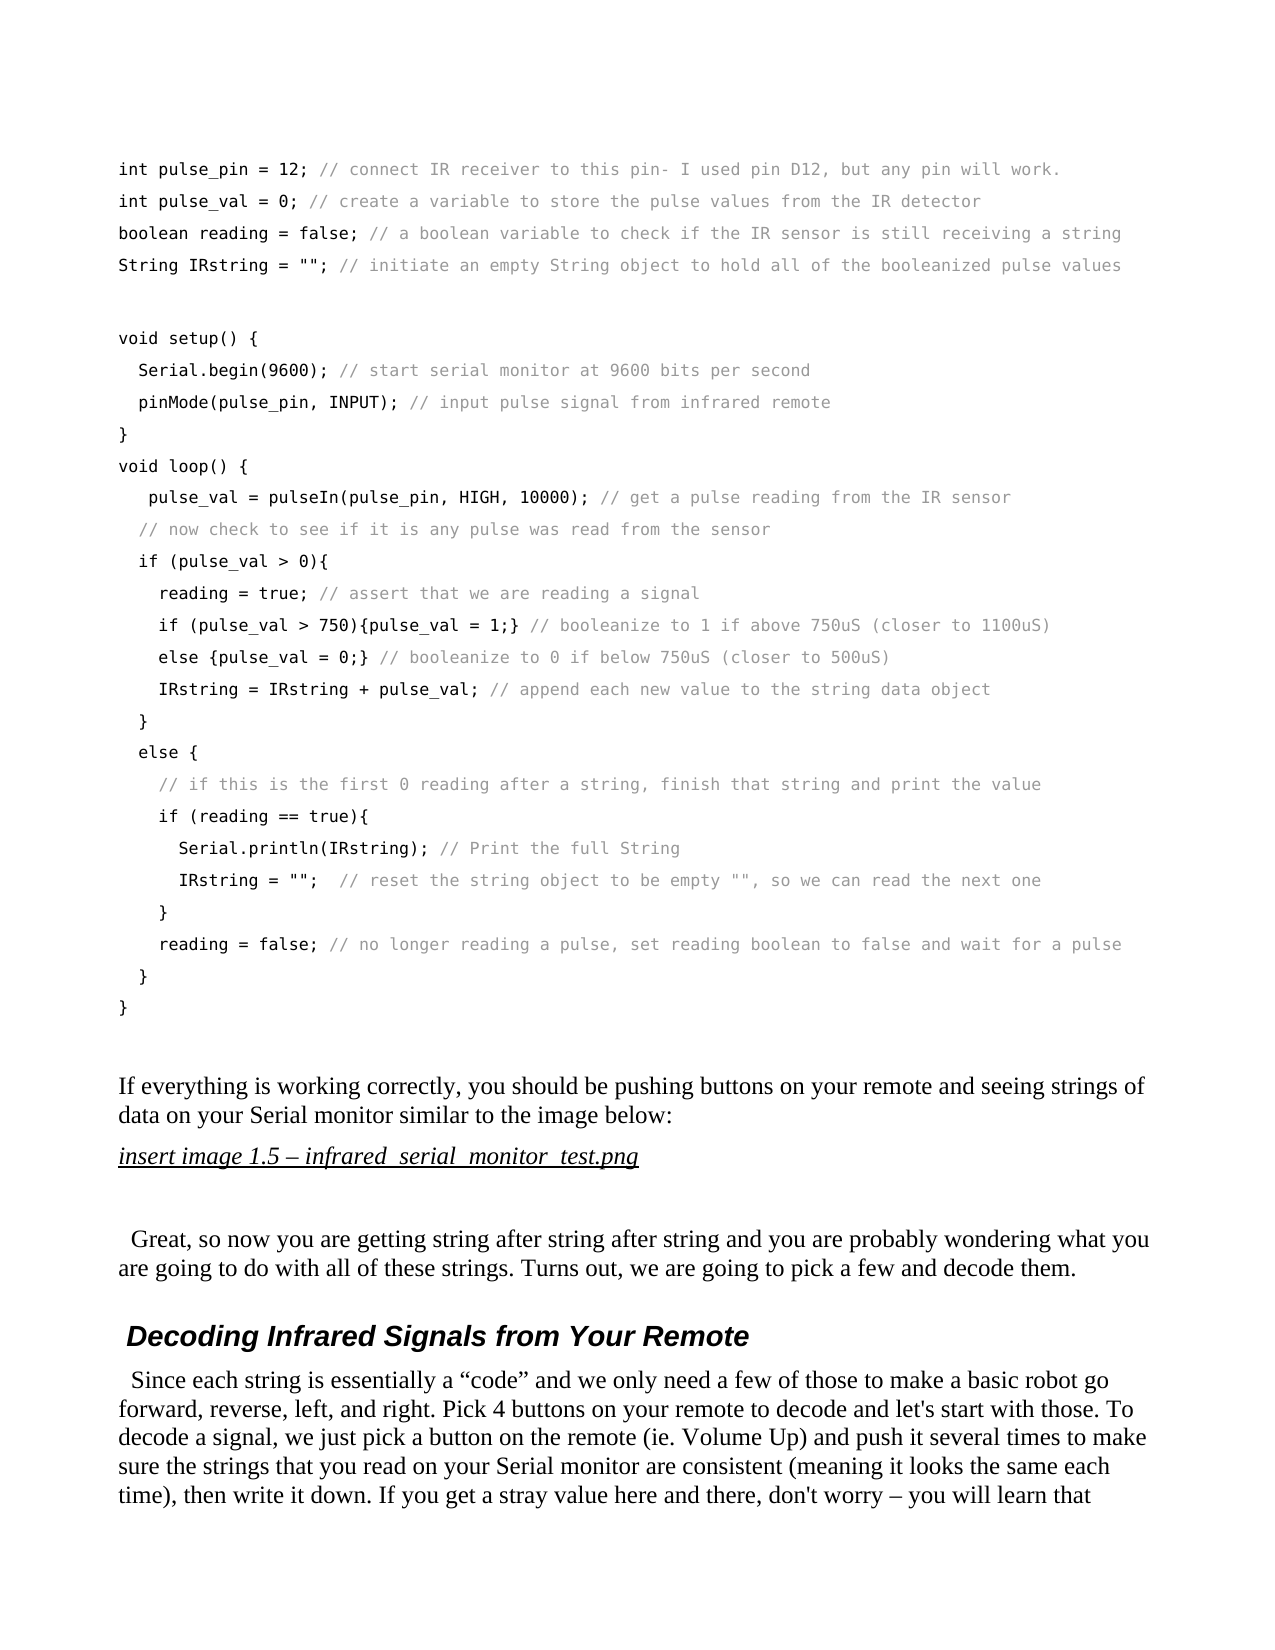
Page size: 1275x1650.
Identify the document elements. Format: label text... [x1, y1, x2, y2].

subtitle Decoding Infrared Signals from Your Remote [118, 1319, 1157, 1352]
text } [118, 711, 1157, 731]
text else { [118, 743, 1157, 763]
text if (reading == true){ [118, 807, 1157, 826]
text pulse_val = pulseIn(pulse_pin, HIGH, 10000); // get a pulse reading from the IR sensor [118, 488, 1157, 508]
text // now check to see if it is any pulse was read from the sensor [118, 520, 1157, 539]
text Great, so now you are getting string after string after string and you are probably wondering what you are going to do with all of these strings. Turns out, we are going to pick a few and decode them. [118, 1224, 1157, 1281]
text reading = true; // assert that we are reading a signal [118, 584, 1157, 603]
text Since each string is essentially a “code” and we only need a few of those to make a basic robot go forward, reverse, left, and right. Pick 4 buttons on your remote to decode and let's start with those. To decode a signal, we just pick a button on the remote (ie. Volume Up) and push it several times to make sure the strings that you read on your Serial monitor are consistent (meaning it looks the same each time), then write it down. If you get a stray value here and there, don't worry – you will learn that [118, 1365, 1157, 1509]
text IRstring = IRstring + pulse_val; // append each new value to the string data object [118, 679, 1157, 699]
text reading = false; // no longer reading a pulse, set reading boolean to false and wait for a pulse [118, 934, 1157, 954]
text } [118, 424, 1157, 444]
text String IRstring = ""; // initiate an empty String object to hold all of the booleanized pulse values [118, 255, 1157, 275]
text if (pulse_val > 750){pulse_val = 1;} // booleanize to 1 if above 750uS (closer to 1100uS) [118, 616, 1157, 635]
text insert image 1.5 – infrared_serial_monitor_test.png [118, 1141, 1157, 1170]
text int pulse_val = 0; // create a variable to store the pulse values from the IR detector [118, 192, 1157, 211]
text boolean reading = false; // a boolean variable to check if the IR sensor is still receiving a string [118, 223, 1157, 243]
text // if this is the first 0 reading after a string, finish that string and print the value [118, 775, 1157, 794]
text pinMode(pulse_pin, INPUT); // input pulse signal from infrared remote [118, 393, 1157, 412]
text } [118, 998, 1157, 1018]
text } [118, 966, 1157, 986]
text If everything is working correctly, you should be pushing buttons on your remote and seeing strings of data on your Serial monitor similar to the image below: [118, 1071, 1157, 1129]
text void loop() { [118, 456, 1157, 476]
text } [118, 903, 1157, 922]
text void setup() { [118, 329, 1157, 348]
text if (pulse_val > 0){ [118, 552, 1157, 571]
text int pulse_pin = 12; // connect IR receiver to this pin- I used pin D12, but any pin will work. [118, 160, 1157, 179]
text Serial.println(IRstring); // Print the full String [118, 839, 1157, 858]
text IRstring = ""; // reset the string object to be empty "", so we can read the next one [118, 871, 1157, 890]
text else {pulse_val = 0;} // booleanize to 0 if below 750uS (closer to 500uS) [118, 648, 1157, 667]
text Serial.begin(9600); // start serial monitor at 9600 bits per second [118, 361, 1157, 380]
